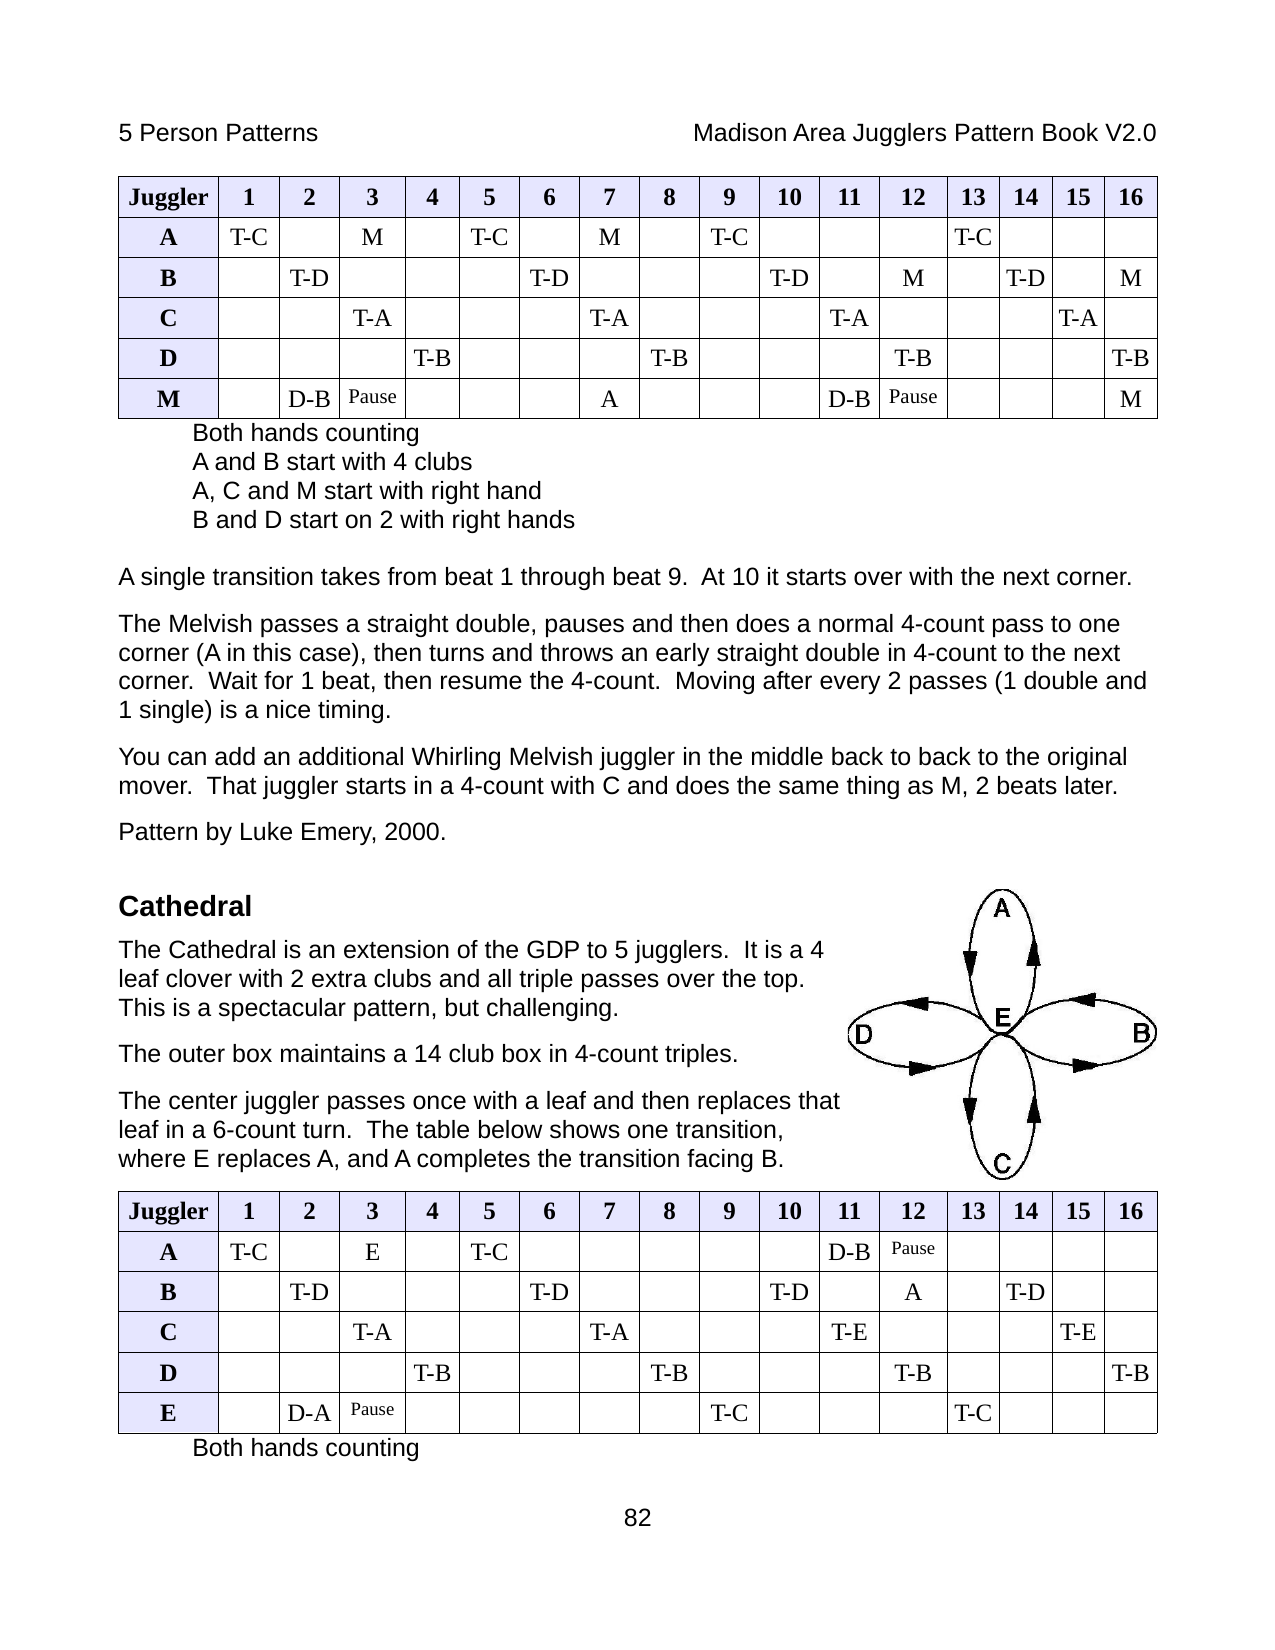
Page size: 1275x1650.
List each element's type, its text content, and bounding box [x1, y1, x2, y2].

table_cell [1000, 1353, 1052, 1392]
table_header 15 [1053, 1192, 1104, 1231]
table_header 1 [219, 1192, 279, 1231]
table_cell T-A [340, 298, 405, 338]
table_cell T-D [1000, 258, 1052, 297]
table_cell [948, 1272, 999, 1311]
table_cell D-B [820, 379, 879, 418]
table_header 7 [580, 1192, 639, 1231]
subtitle Cathedral [118, 889, 847, 923]
table_cell T-B [640, 1353, 699, 1392]
text The Cathedral is an extension of the GDP to 5 jugglers. It is a 4 leaf clover with 2 extra clubs and all triple passes over the top. This is a spectacular pattern, but challenging. [118, 935, 847, 1021]
table_cell [640, 1393, 699, 1432]
table_cell [520, 1232, 579, 1271]
table_cell [700, 298, 759, 338]
table_cell [460, 339, 519, 378]
table_cell [460, 1353, 519, 1392]
table_cell [948, 1232, 999, 1271]
table_cell T-A [820, 298, 879, 338]
table_header 2 [280, 1192, 339, 1231]
table_cell [406, 218, 459, 257]
table_cell T-C [700, 218, 759, 257]
table_header 10 [760, 177, 819, 217]
table_header 12 [880, 1192, 947, 1231]
table_cell T-C [219, 218, 279, 257]
table_cell B [119, 258, 218, 297]
table_cell T-C [460, 218, 519, 257]
table_cell [460, 1393, 519, 1432]
table_cell [1000, 298, 1052, 338]
table_header 14 [1000, 177, 1052, 217]
table_header 16 [1105, 177, 1157, 217]
table_cell [1105, 1312, 1157, 1352]
table_cell [700, 1312, 759, 1352]
table_header 11 [820, 177, 879, 217]
table_cell [880, 218, 947, 257]
table_header 12 [880, 177, 947, 217]
table_cell [406, 298, 459, 338]
table_cell [1105, 1272, 1157, 1311]
table_cell M [580, 218, 639, 257]
table_cell [760, 218, 819, 257]
table_header 15 [1053, 177, 1104, 217]
table_cell T-B [880, 339, 947, 378]
table_cell [948, 379, 999, 418]
table_cell [1105, 298, 1157, 338]
table_cell [340, 1272, 405, 1311]
table_cell [460, 298, 519, 338]
table_cell [520, 339, 579, 378]
table_cell [1053, 258, 1104, 297]
table_cell C [119, 298, 218, 338]
table_cell [580, 1393, 639, 1432]
table_header 6 [520, 177, 579, 217]
picture [847, 889, 1157, 1180]
table_cell [1053, 218, 1104, 257]
table_cell [460, 1312, 519, 1352]
table_cell A [119, 1232, 218, 1271]
table_cell T-D [1000, 1272, 1052, 1311]
table_cell T-A [580, 1312, 639, 1352]
table_cell [1000, 1232, 1052, 1271]
table_cell [760, 339, 819, 378]
table_cell [640, 1232, 699, 1271]
table_header 9 [700, 177, 759, 217]
table_header 4 [406, 177, 459, 217]
table_cell [760, 1393, 819, 1432]
table_cell [219, 339, 279, 378]
table_header 10 [760, 1192, 819, 1231]
table_cell [219, 298, 279, 338]
table_cell [1000, 1312, 1052, 1352]
table_cell [1105, 1232, 1157, 1271]
table_cell [948, 1353, 999, 1392]
table_cell [460, 1272, 519, 1311]
table_cell [580, 1272, 639, 1311]
table_cell [1105, 218, 1157, 257]
table_cell [520, 1353, 579, 1392]
table_cell [700, 1353, 759, 1392]
table_cell [406, 1393, 459, 1432]
table_cell T-B [406, 1353, 459, 1392]
table_cell [1053, 1272, 1104, 1311]
table_cell T-C [460, 1232, 519, 1271]
table_cell [948, 258, 999, 297]
text The Melvish passes a straight double, pauses and then does a normal 4-count pass to one corner (A in this case), then turns and throws an early straight double in 4-count to the next corner. Wait for 1 beat, then resume the 4-count. Moving after every 2 passes (1 double and 1 single) is a nice timing. [118, 609, 1157, 724]
table_cell [1053, 1393, 1104, 1432]
table_header 6 [520, 1192, 579, 1231]
table_cell [820, 218, 879, 257]
table_cell [406, 379, 459, 418]
table_cell [640, 379, 699, 418]
table_cell M [1105, 379, 1157, 418]
table_cell [1053, 1232, 1104, 1271]
table_cell [460, 379, 519, 418]
text Both hands counting [118, 1434, 1157, 1461]
table_cell [406, 1312, 459, 1352]
table_cell [280, 1232, 339, 1271]
table_cell [280, 1312, 339, 1352]
table_cell A [580, 379, 639, 418]
table_cell [219, 258, 279, 297]
table_cell [820, 1272, 879, 1311]
text The outer box maintains a 14 club box in 4-count triples. [118, 1039, 847, 1068]
table_cell [640, 258, 699, 297]
table_cell [460, 258, 519, 297]
table_cell E [119, 1393, 218, 1432]
table_header Juggler [119, 177, 218, 217]
table_cell B [119, 1272, 218, 1311]
table_header 11 [820, 1192, 879, 1231]
table_cell [820, 1353, 879, 1392]
table_cell T-C [948, 1393, 999, 1432]
table_cell [640, 218, 699, 257]
table_cell D-B [820, 1232, 879, 1271]
table_header 8 [640, 177, 699, 217]
table_cell [406, 1272, 459, 1311]
table_cell [219, 1272, 279, 1311]
table_cell [640, 298, 699, 338]
table_cell [580, 258, 639, 297]
table_cell D-A [280, 1393, 339, 1432]
table_header 7 [580, 177, 639, 217]
table_cell [1053, 339, 1104, 378]
table_cell [406, 1232, 459, 1271]
table_cell [580, 1232, 639, 1271]
table_cell [580, 1353, 639, 1392]
table_cell [700, 339, 759, 378]
text A and B start with 4 clubs [118, 447, 1157, 476]
table_cell [1000, 218, 1052, 257]
table_header Juggler [119, 1192, 218, 1231]
text A, C and M start with right hand [118, 476, 1157, 504]
table_cell [820, 258, 879, 297]
table_cell [406, 258, 459, 297]
table_cell T-D [760, 258, 819, 297]
table_cell T-C [700, 1393, 759, 1432]
table_cell Pause [880, 1232, 947, 1271]
table_cell T-E [820, 1312, 879, 1352]
table_cell [219, 1312, 279, 1352]
table_cell Pause [340, 1393, 405, 1432]
table_cell [760, 379, 819, 418]
text You can add an additional Whirling Melvish juggler in the middle back to back to the original mover. That juggler starts in a 4-count with C and does the same thing as M, 2 beats later. [118, 742, 1157, 799]
table_cell [880, 298, 947, 338]
table_cell [880, 1312, 947, 1352]
table_cell T-A [340, 1312, 405, 1352]
text The center juggler passes once with a leaf and then replaces that leaf in a 6-count turn. The table below shows one transition, where E replaces A, and A completes the transition facing B. [118, 1086, 847, 1172]
table_cell [219, 1393, 279, 1432]
table_cell [280, 298, 339, 338]
table_cell D-B [280, 379, 339, 418]
table_cell T-B [1105, 339, 1157, 378]
table_cell M [1105, 258, 1157, 297]
table_cell [700, 379, 759, 418]
table_cell [700, 1232, 759, 1271]
table_header 9 [700, 1192, 759, 1231]
table_cell D [119, 339, 218, 378]
table_cell [880, 1393, 947, 1432]
text Pattern by Luke Emery, 2000. [118, 817, 1157, 846]
table_header 14 [1000, 1192, 1052, 1231]
table_cell [820, 339, 879, 378]
table_header 13 [948, 177, 999, 217]
table_cell T-B [406, 339, 459, 378]
table_cell Pause [340, 379, 405, 418]
table_cell [1000, 1393, 1052, 1432]
table_cell T-A [1053, 298, 1104, 338]
table_cell [1053, 1353, 1104, 1392]
table_cell [340, 339, 405, 378]
table_cell A [119, 218, 218, 257]
table_cell [340, 258, 405, 297]
table_cell T-D [760, 1272, 819, 1311]
table_header 5 [460, 177, 519, 217]
text B and D start on 2 with right hands [118, 504, 1157, 533]
table_cell [280, 218, 339, 257]
table_cell [520, 298, 579, 338]
table_cell T-B [1105, 1353, 1157, 1392]
table_cell T-B [880, 1353, 947, 1392]
table_cell [219, 379, 279, 418]
table_header 16 [1105, 1192, 1157, 1231]
table_cell [948, 1312, 999, 1352]
table_cell T-C [219, 1232, 279, 1271]
table_cell Pause [880, 379, 947, 418]
table_cell [520, 1312, 579, 1352]
table_cell [219, 1353, 279, 1392]
table_cell [340, 1353, 405, 1392]
table_cell [520, 218, 579, 257]
table_cell T-D [520, 1272, 579, 1311]
table_cell M [340, 218, 405, 257]
table_cell M [880, 258, 947, 297]
table_header 5 [460, 1192, 519, 1231]
text Both hands counting [118, 419, 1157, 447]
table_cell [700, 1272, 759, 1311]
table_header 13 [948, 1192, 999, 1231]
table_cell [280, 1353, 339, 1392]
table_cell [520, 379, 579, 418]
table_cell [1105, 1393, 1157, 1432]
table_cell [1000, 339, 1052, 378]
table_cell M [119, 379, 218, 418]
table_cell A [880, 1272, 947, 1311]
table_cell [1053, 379, 1104, 418]
table_cell T-E [1053, 1312, 1104, 1352]
table_cell [820, 1393, 879, 1432]
table_cell [1000, 379, 1052, 418]
table_cell [760, 1232, 819, 1271]
table_cell [640, 1272, 699, 1311]
table_cell [640, 1312, 699, 1352]
table_cell T-D [280, 258, 339, 297]
table_header 2 [280, 177, 339, 217]
table_cell [580, 339, 639, 378]
table_cell T-D [280, 1272, 339, 1311]
table_cell T-A [580, 298, 639, 338]
table_cell T-D [520, 258, 579, 297]
table_header 3 [340, 177, 405, 217]
table_cell [760, 298, 819, 338]
table_cell [700, 258, 759, 297]
text A single transition takes from beat 1 through beat 9. At 10 it starts over with the next corner. [118, 562, 1157, 591]
table_cell [280, 339, 339, 378]
table_cell [948, 298, 999, 338]
table_cell T-B [640, 339, 699, 378]
table_header 4 [406, 1192, 459, 1231]
table_cell [760, 1353, 819, 1392]
table_cell [760, 1312, 819, 1352]
table_cell E [340, 1232, 405, 1271]
table_cell T-C [948, 218, 999, 257]
table_header 1 [219, 177, 279, 217]
table_cell [520, 1393, 579, 1432]
table_cell C [119, 1312, 218, 1352]
table_cell [948, 339, 999, 378]
table_header 8 [640, 1192, 699, 1231]
table_cell D [119, 1353, 218, 1392]
table_header 3 [340, 1192, 405, 1231]
